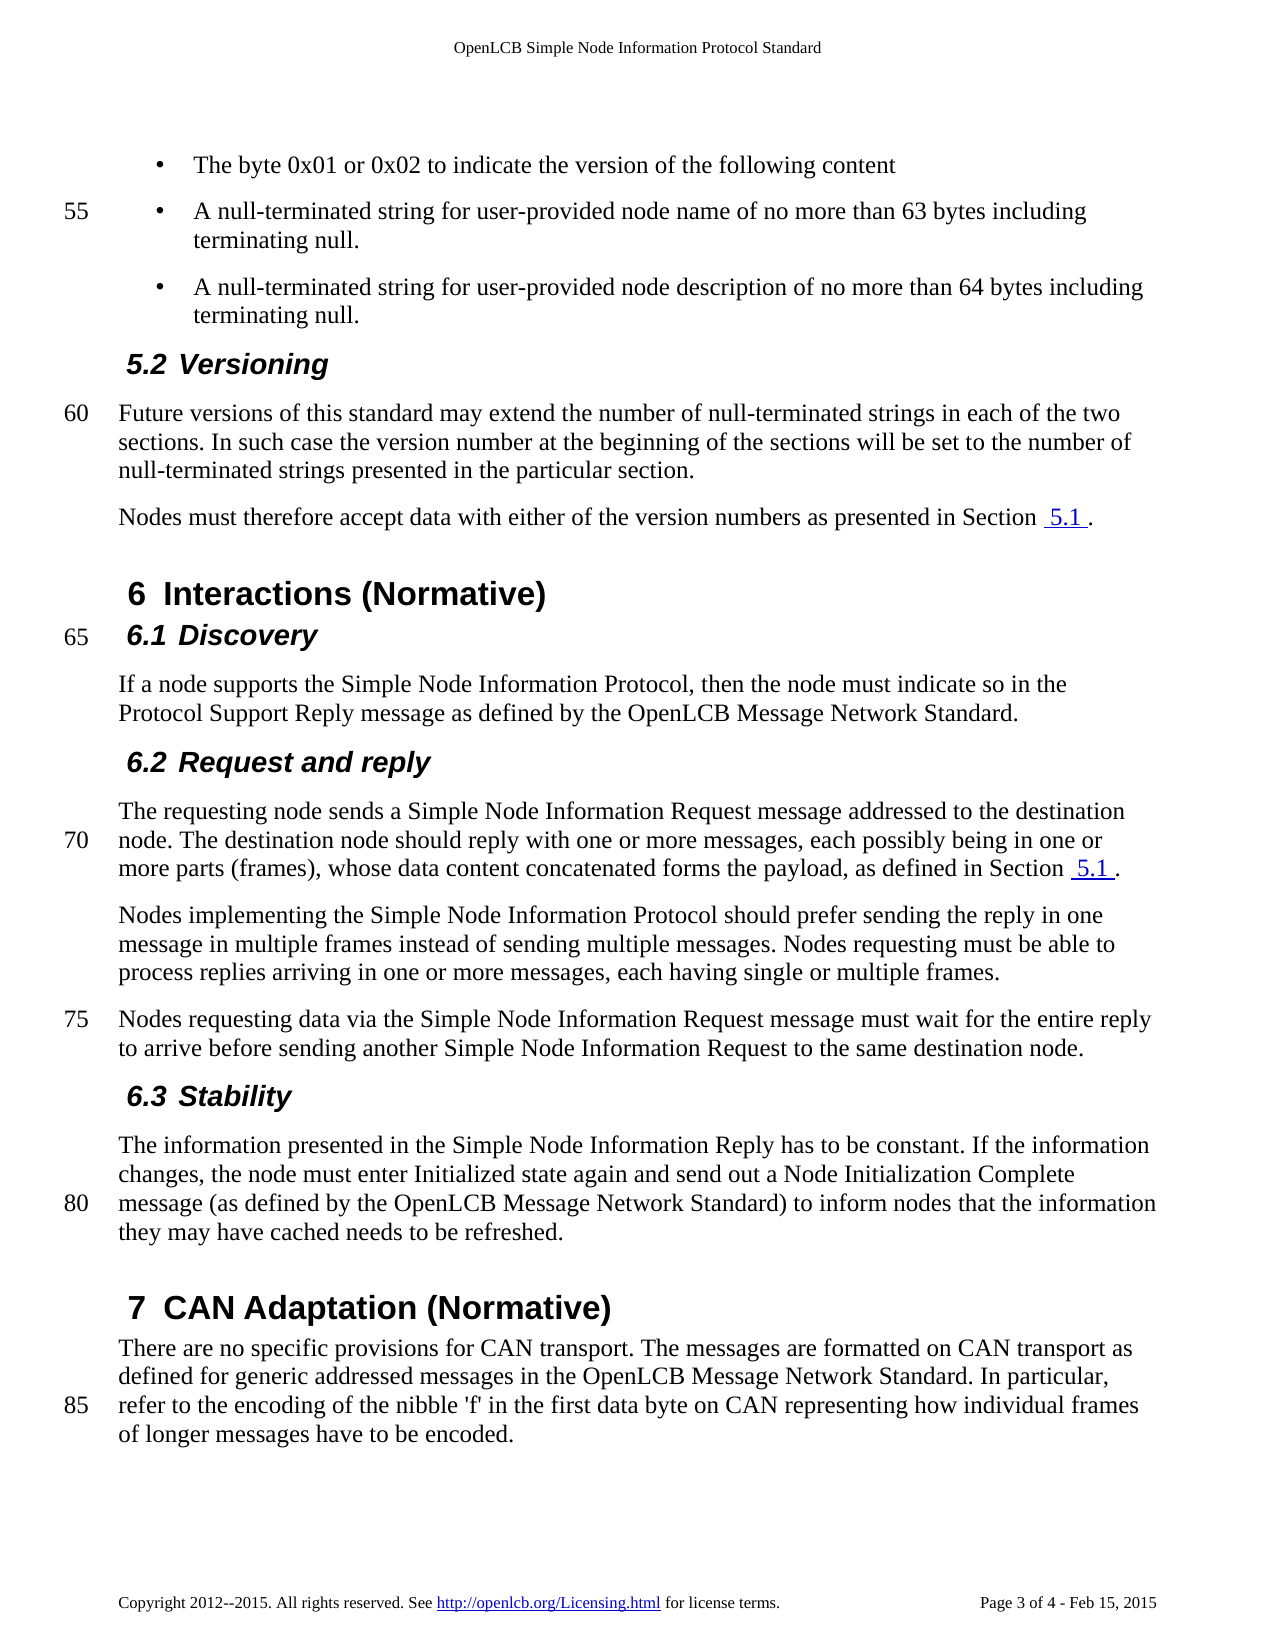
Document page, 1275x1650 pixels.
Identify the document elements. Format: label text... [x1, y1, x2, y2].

text Nodes implementing the Simple Node Information Protocol should prefer sending the reply in one message in multiple frames instead of sending multiple messages. Nodes requesting must be able to process replies arriving in one or more messages, each having single or multiple frames. [118, 900, 1157, 986]
subtitle Stability [118, 1079, 1157, 1113]
text Future versions of this standard may extend the number of null-terminated strings in each of the two sections. In such case the version number at the beginning of the sections will be set to the number of null-terminated strings presented in the particular section. [118, 398, 1157, 484]
subtitle Request and reply [118, 745, 1157, 778]
text If a node supports the Simple Node Information Protocol, then the node must indicate so in the Protocol Support Reply message as defined by the OpenLCB Message Network Standard. [118, 669, 1157, 727]
text The requesting node sends a Simple Node Information Request message addressed to the destination node. The destination node should reply with one or more messages, each possibly being in one or more parts (frames), whose data content concatenated forms the payload, as defined in Section 5.1. [118, 796, 1157, 882]
subtitle Interactions (Normative) [118, 573, 1157, 612]
text The information presented in the Simple Node Information Reply has to be constant. If the information changes, the node must enter Initialized state again and send out a Node Initialization Complete message (as defined by the OpenLCB Message Network Standard) to inform nodes that the information they may have cached needs to be refreshed. [118, 1130, 1157, 1245]
subtitle CAN Adaptation (Normative) [118, 1288, 1157, 1326]
subtitle Discovery [118, 618, 1157, 652]
list A null-terminated string for user-provided node description of no more than 64 bytes including terminating null. [156, 272, 1157, 329]
text Nodes requesting data via the Simple Node Information Request message must wait for the entire reply to arrive before sending another Simple Node Information Request to the same destination node. [118, 1004, 1157, 1061]
subtitle Versioning [118, 347, 1157, 380]
list A null-terminated string for user-provided node name of no more than 63 bytes including terminating null. [156, 196, 1157, 254]
text Nodes must therefore accept data with either of the version numbers as presented in Section 5.1. [118, 502, 1157, 531]
list The byte 0x01 or 0x02 to indicate the version of the following content [156, 150, 1157, 179]
text There are no specific provisions for CAN transport. The messages are formatted on CAN transport as defined for generic addressed messages in the OpenLCB Message Network Standard. In particular, refer to the encoding of the nibble 'f' in the first data byte on CAN representing how individual frames of longer messages have to be encoded. [118, 1333, 1157, 1448]
